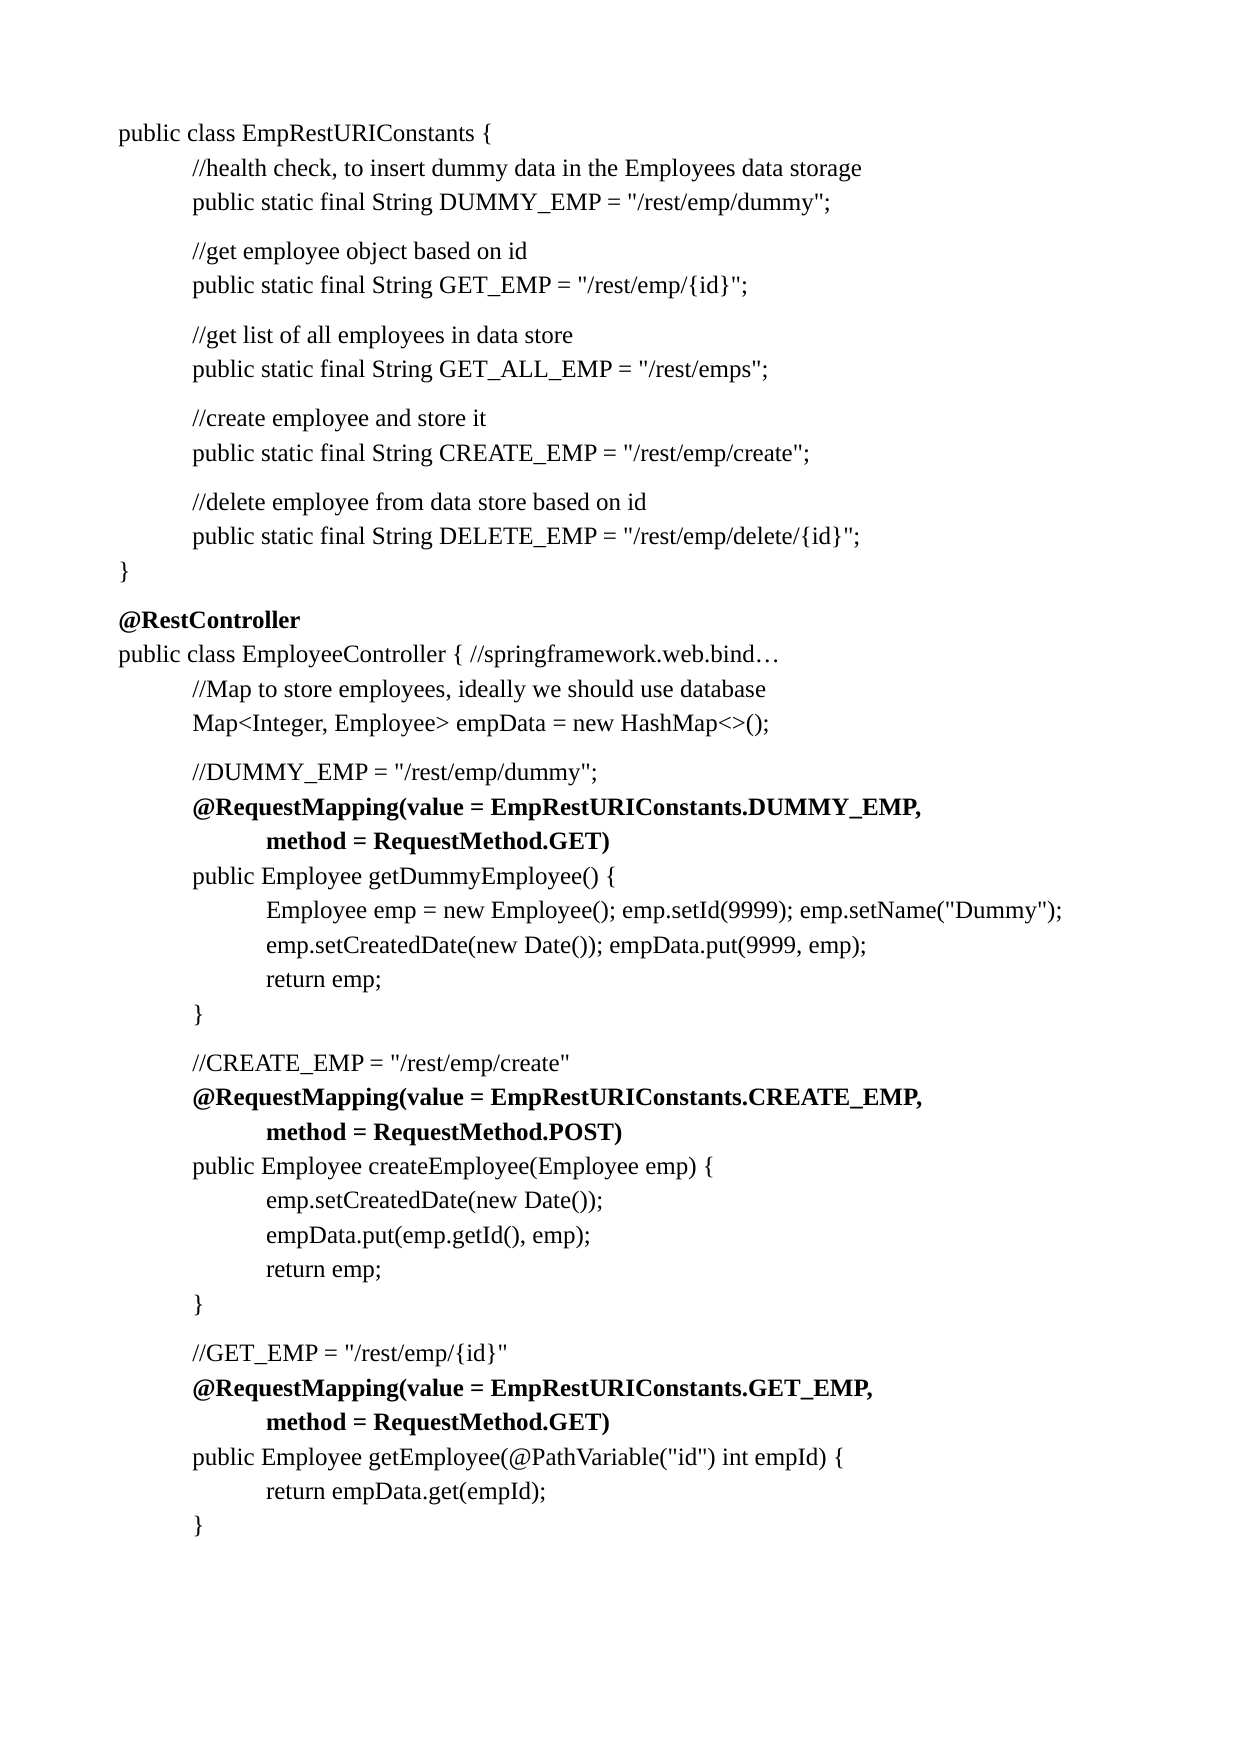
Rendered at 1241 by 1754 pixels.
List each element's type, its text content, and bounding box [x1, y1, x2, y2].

text //create employee and store it public static final String CREATE_EMP = "/rest/emp/create"; [118, 403, 1122, 466]
text //DUMMY_EMP = "/rest/emp/dummy"; @RequestMapping(value = EmpRestURIConstants.DUMMY_EMP, method = RequestMethod.GET) public Employee getDummyEmployee() { Employee emp = new Employee(); emp.setId(9999); emp.setName("Dummy"); emp.setCreatedDate(new Date()); empData.put(9999, emp); return emp; } [118, 757, 1122, 1027]
text public class EmpRestURIConstants { //health check, to insert dummy data in the Employees data storage public static final String DUMMY_EMP = "/rest/emp/dummy"; [118, 118, 1122, 216]
text //CREATE_EMP = "/rest/emp/create" @RequestMapping(value = EmpRestURIConstants.CREATE_EMP, method = RequestMethod.POST) public Employee createEmployee(Employee emp) { emp.setCreatedDate(new Date()); empData.put(emp.getId(), emp); return emp; } [118, 1048, 1122, 1318]
text //GET_EMP = "/rest/emp/{id}" @RequestMapping(value = EmpRestURIConstants.GET_EMP, method = RequestMethod.GET) public Employee getEmployee(@PathVariable("id") int empId) { return empData.get(empId); } [118, 1338, 1122, 1539]
text //get list of all employees in data store public static final String GET_ALL_EMP = "/rest/emps"; [118, 320, 1122, 383]
text //get employee object based on id public static final String GET_EMP = "/rest/emp/{id}"; [118, 236, 1122, 299]
text //delete employee from data store based on id public static final String DELETE_EMP = "/rest/emp/delete/{id}"; } [118, 487, 1122, 584]
text @RestController public class EmployeeController { //springframework.web.bind… //Map to store employees, ideally we should use database Map<Integer, Employee> empData = new HashMap<>(); [118, 605, 1122, 737]
